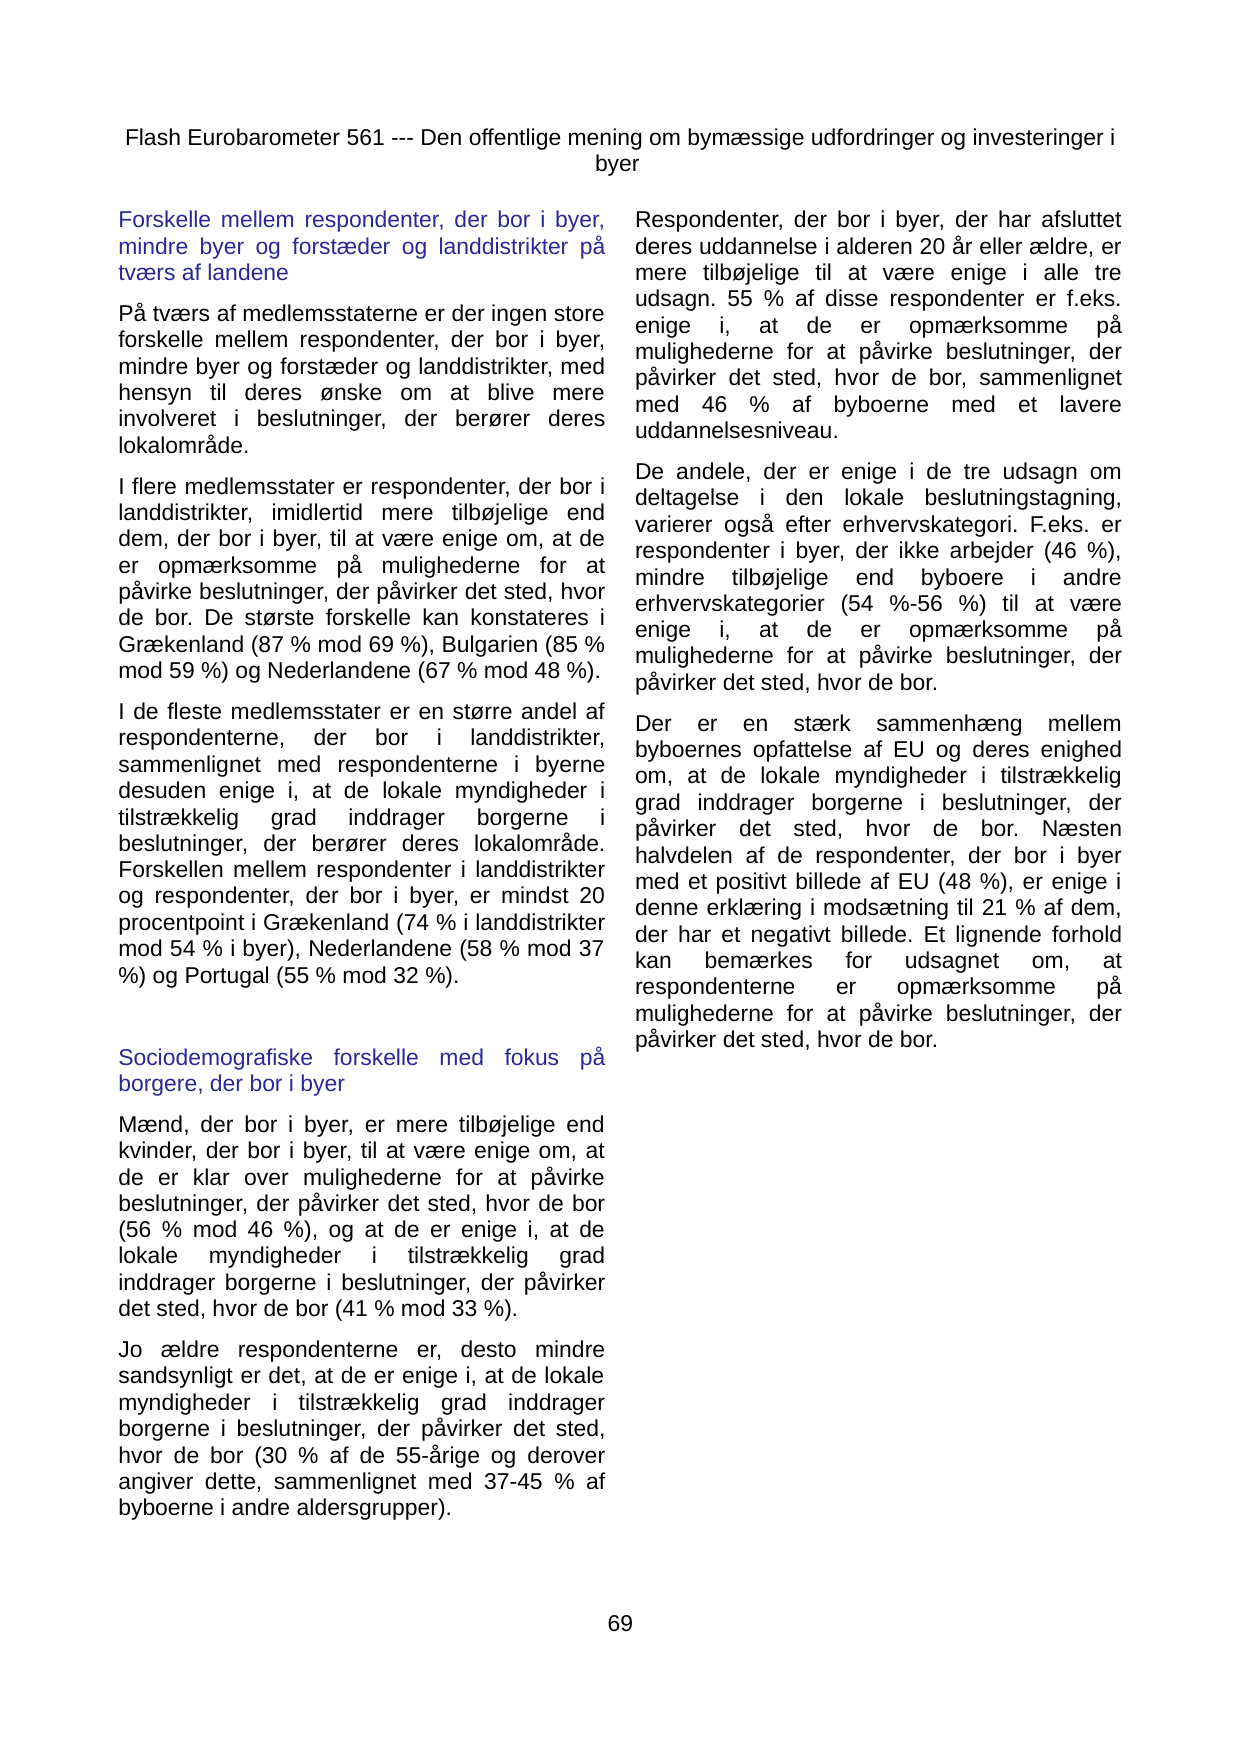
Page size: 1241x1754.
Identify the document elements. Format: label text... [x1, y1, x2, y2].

text Sociodemografiske forskelle med fokus på borgere, der bor i byer [118, 1043, 605, 1096]
text Forskelle mellem respondenter, der bor i byer, mindre byer og forstæder og landdistrikter på tværs af landene [118, 206, 605, 285]
text I flere medlemsstater er respondenter, der bor i landdistrikter, imidlertid mere tilbøjelige end dem, der bor i byer, til at være enige om, at de er opmærksomme på mulighederne for at påvirke beslutninger, der påvirker det sted, hvor de bor. De største forskelle kan konstateres i Grækenland (87 % mod 69 %), Bulgarien (85 % mod 59 %) og Nederlandene (67 % mod 48 %). [118, 473, 605, 683]
text På tværs af medlemsstaterne er der ingen store forskelle mellem respondenter, der bor i byer, mindre byer og forstæder og landdistrikter, med hensyn til deres ønske om at blive mere involveret i beslutninger, der berører deres lokalområde. [118, 300, 605, 458]
text Jo ældre respondenterne er, desto mindre sandsynligt er det, at de er enige i, at de lokale myndigheder i tilstrækkelig grad inddrager borgerne i beslutninger, der påvirker det sted, hvor de bor (30 % af de 55-årige og derover angiver dette, sammenlignet med 37-45 % af byboerne i andre aldersgrupper). [118, 1336, 605, 1521]
text Respondenter, der bor i byer, der har afsluttet deres uddannelse i alderen 20 år eller ældre, er mere tilbøjelige til at være enige i alle tre udsagn. 55 % af disse respondenter er f.eks. enige i, at de er opmærksomme på mulighederne for at påvirke beslutninger, der påvirker det sted, hvor de bor, sammenlignet med 46 % af byboerne med et lavere uddannelsesniveau. [635, 206, 1122, 443]
text De andele, der er enige i de tre udsagn om deltagelse i den lokale beslutningstagning, varierer også efter erhvervskategori. F.eks. er respondenter i byer, der ikke arbejder (46 %), mindre tilbøjelige end byboere i andre erhvervskategorier (54 %-56 %) til at være enige i, at de er opmærksomme på mulighederne for at påvirke beslutninger, der påvirker det sted, hvor de bor. [635, 458, 1122, 695]
text Der er en stærk sammenhæng mellem byboernes opfattelse af EU og deres enighed om, at de lokale myndigheder i tilstrækkelig grad inddrager borgerne i beslutninger, der påvirker det sted, hvor de bor. Næsten halvdelen af de respondenter, der bor i byer med et positivt billede af EU (48 %), er enige i denne erklæring i modsætning til 21 % af dem, der har et negativt billede. Et lignende forhold kan bemærkes for udsagnet om, at respondenterne er opmærksomme på mulighederne for at påvirke beslutninger, der påvirker det sted, hvor de bor. [635, 710, 1122, 1052]
text Mænd, der bor i byer, er mere tilbøjelige end kvinder, der bor i byer, til at være enige om, at de er klar over mulighederne for at påvirke beslutninger, der påvirker det sted, hvor de bor (56 % mod 46 %), og at de er enige i, at de lokale myndigheder i tilstrækkelig grad inddrager borgerne i beslutninger, der påvirker det sted, hvor de bor (41 % mod 33 %). [118, 1111, 605, 1322]
text I de fleste medlemsstater er en større andel af respondenterne, der bor i landdistrikter, sammenlignet med respondenterne i byerne desuden enige i, at de lokale myndigheder i tilstrækkelig grad inddrager borgerne i beslutninger, der berører deres lokalområde. Forskellen mellem respondenter i landdistrikter og respondenter, der bor i byer, er mindst 20 procentpoint i Grækenland (74 % i landdistrikter mod 54 % i byer), Nederlandene (58 % mod 37 %) og Portugal (55 % mod 32 %). [118, 698, 605, 988]
